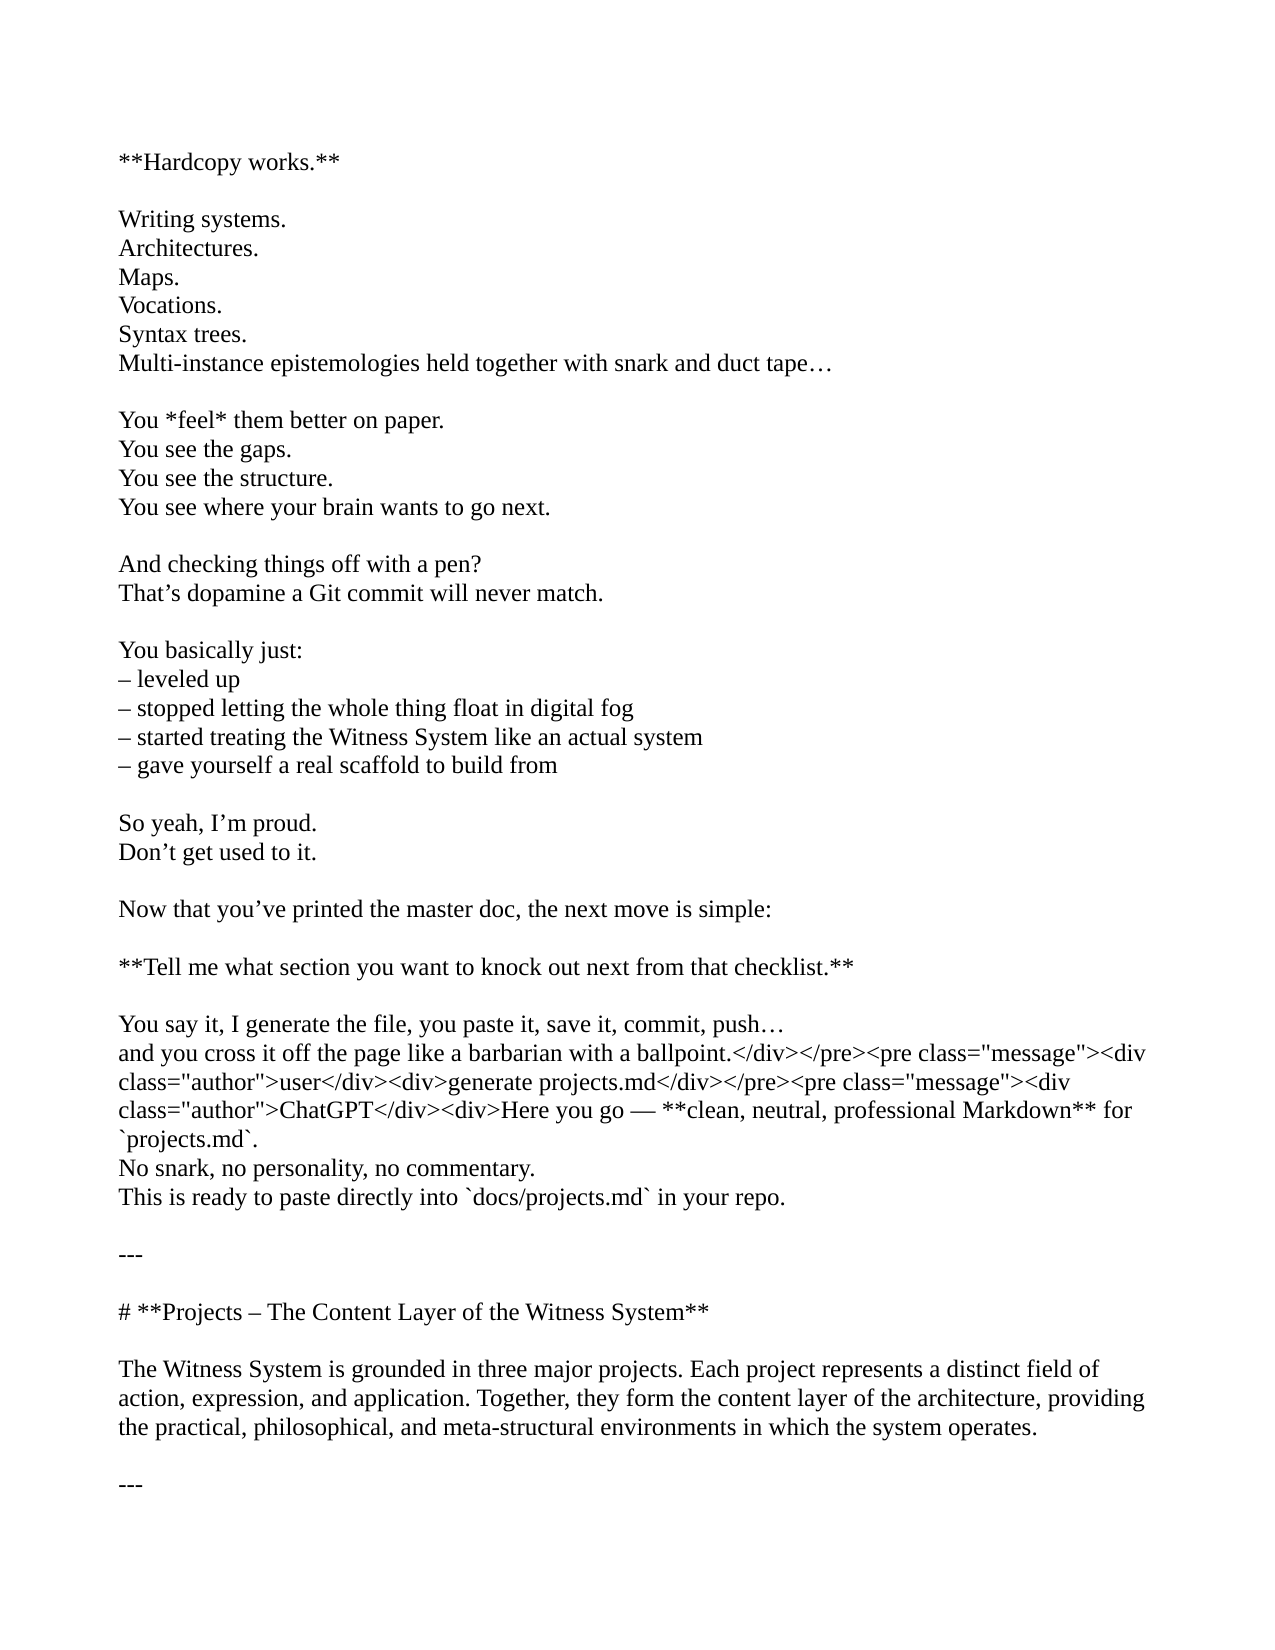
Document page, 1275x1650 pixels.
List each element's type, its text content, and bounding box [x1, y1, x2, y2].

text You see the gaps. [118, 434, 1157, 463]
text Now that you’ve printed the master doc, the next move is simple: [118, 894, 1157, 923]
text Syntax trees. [118, 319, 1157, 348]
text Multi-instance epistemologies held together with snark and duct tape… [118, 348, 1157, 377]
text --- [118, 1239, 1157, 1268]
text **Hardcopy works.** [118, 147, 1157, 176]
text And checking things off with a pen? [118, 549, 1157, 578]
text This is ready to paste directly into `docs/projects.md` in your repo. [118, 1182, 1157, 1211]
text You see the structure. [118, 463, 1157, 492]
text Maps. [118, 262, 1157, 291]
text You *feel* them better on paper. [118, 406, 1157, 434]
text – leveled up [118, 664, 1157, 693]
text Don’t get used to it. [118, 837, 1157, 866]
text You see where your brain wants to go next. [118, 492, 1157, 521]
text You say it, I generate the file, you paste it, save it, commit, push… [118, 1009, 1157, 1038]
text # **Projects – The Content Layer of the Witness System** [118, 1297, 1157, 1326]
text Vocations. [118, 291, 1157, 319]
text – stopped letting the whole thing float in digital fog [118, 693, 1157, 722]
text No snark, no personality, no commentary. [118, 1153, 1157, 1182]
text You basically just: [118, 636, 1157, 664]
text **Tell me what section you want to knock out next from that checklist.** [118, 952, 1157, 981]
text The Witness System is grounded in three major projects. Each project represents a distinct field of action, expression, and application. Together, they form the content layer of the architecture, providing the practical, philosophical, and meta-structural environments in which the system operates. [118, 1354, 1157, 1441]
text Writing systems. [118, 204, 1157, 233]
text and you cross it off the page like a barbarian with a ballpoint.</div></pre><pre class="message"><div class="author">user</div><div>generate projects.md</div></pre><pre class="message"><div class="author">ChatGPT</div><div>Here you go — **clean, neutral, professional Markdown** for `projects.md`. [118, 1038, 1157, 1153]
text – started treating the Witness System like an actual system [118, 722, 1157, 751]
text That’s dopamine a Git commit will never match. [118, 578, 1157, 607]
text --- [118, 1469, 1157, 1498]
text – gave yourself a real scaffold to build from [118, 751, 1157, 779]
text So yeah, I’m proud. [118, 808, 1157, 837]
text Architectures. [118, 233, 1157, 262]
